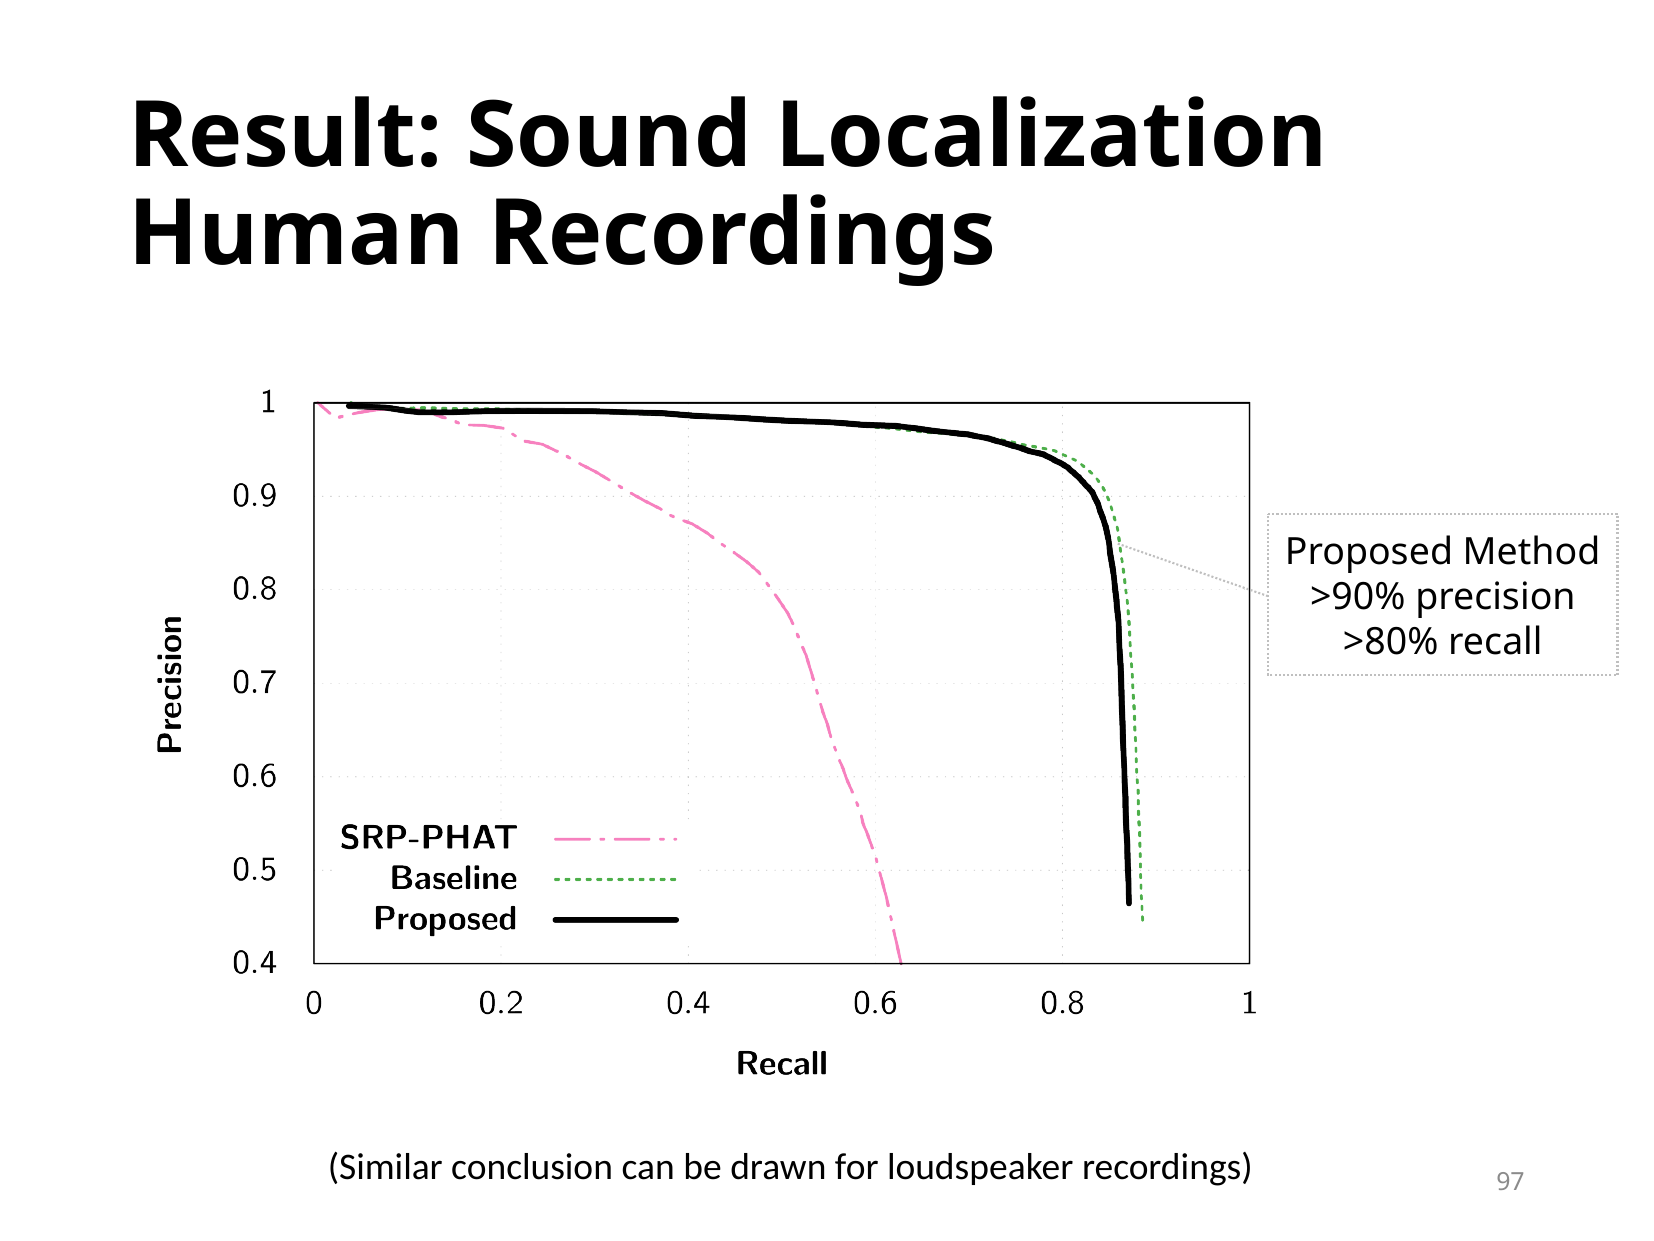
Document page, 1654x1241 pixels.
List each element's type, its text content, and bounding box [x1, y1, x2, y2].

picture [128, 330, 1322, 1117]
text_box Proposed Method >90% precision >80% recall [1268, 514, 1618, 675]
title Result: Sound Localization Human Recordings [113, 65, 1540, 306]
text_box (Similar conclusion can be drawn for loudspeaker recordings) [313, 1134, 1389, 1195]
slide_number [1167, 1149, 1540, 1216]
